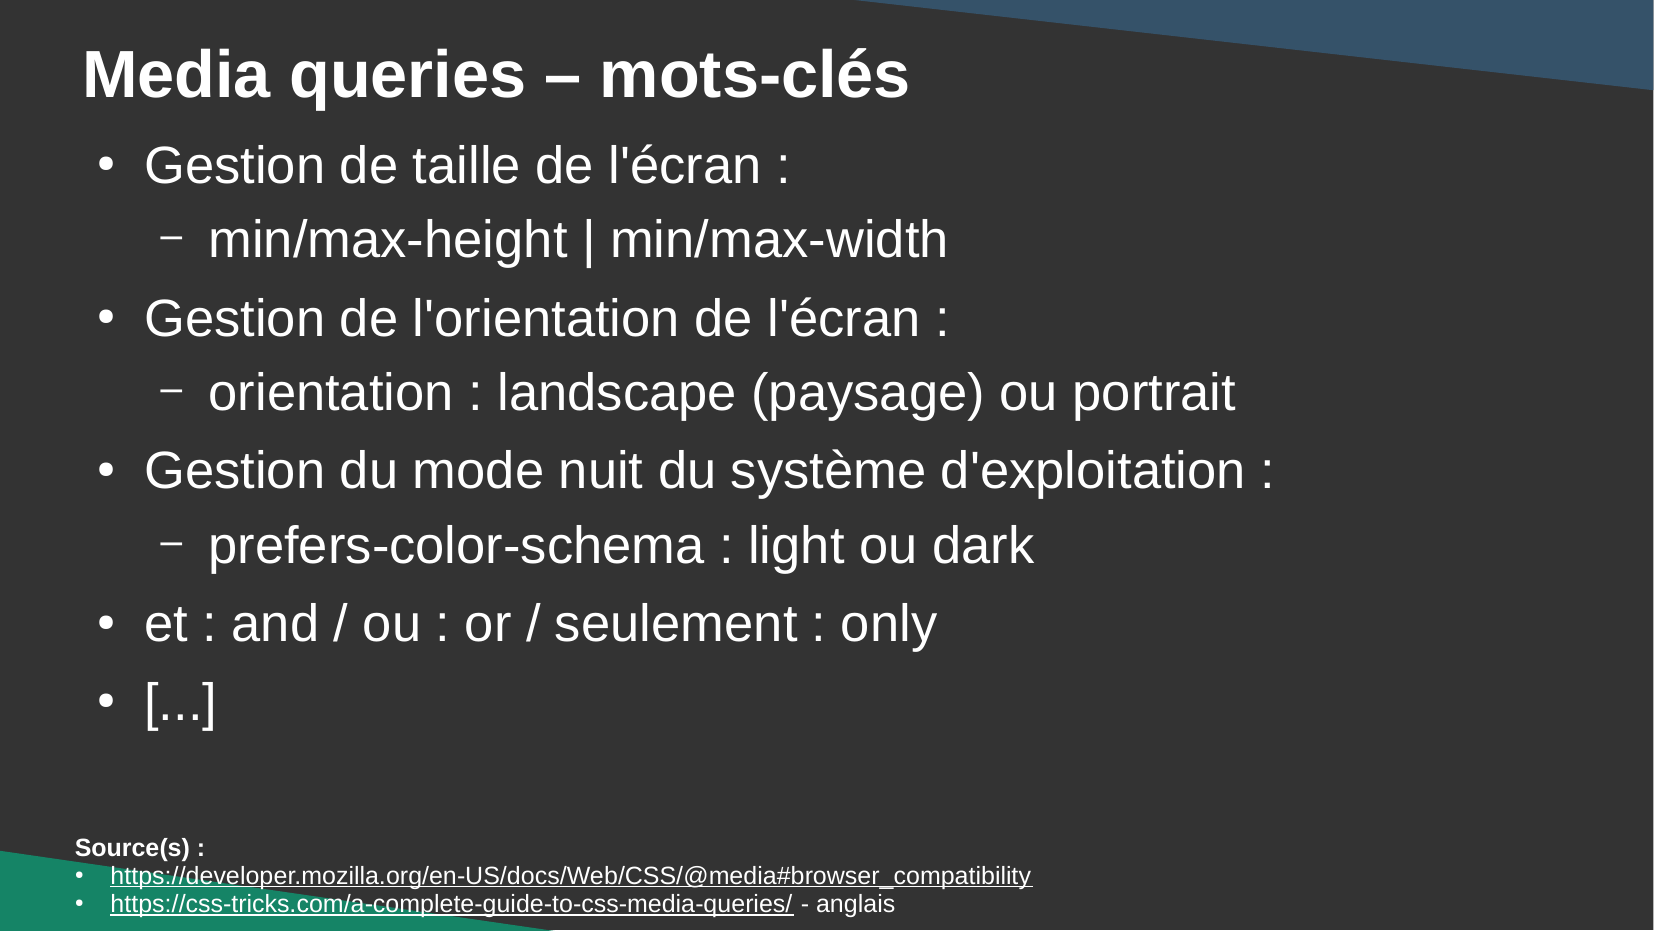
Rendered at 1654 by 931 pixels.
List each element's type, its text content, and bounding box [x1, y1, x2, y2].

text_box Source(s) : https://developer.mozilla.org/en-US/docs/Web/CSS/@media#browser_compatibility https://css-tricks.com/a-complete-guide-to-css-media-queries/ - anglais [60, 826, 1546, 926]
text_box [0, 850, 555, 931]
title Media queries – mots-clés [82, 37, 1571, 122]
list Gestion de taille de l'écran : min/max-height | min/max-width Gestion de l'orientation de l'écran : orientation : landscape (paysage) ou portrait Gestion du mode nuit du système d'exploitation : prefers-color-schema : light ou dark et : and / ou : or / seulement : only [...] [80, 135, 1605, 733]
text_box [854, 0, 1654, 91]
